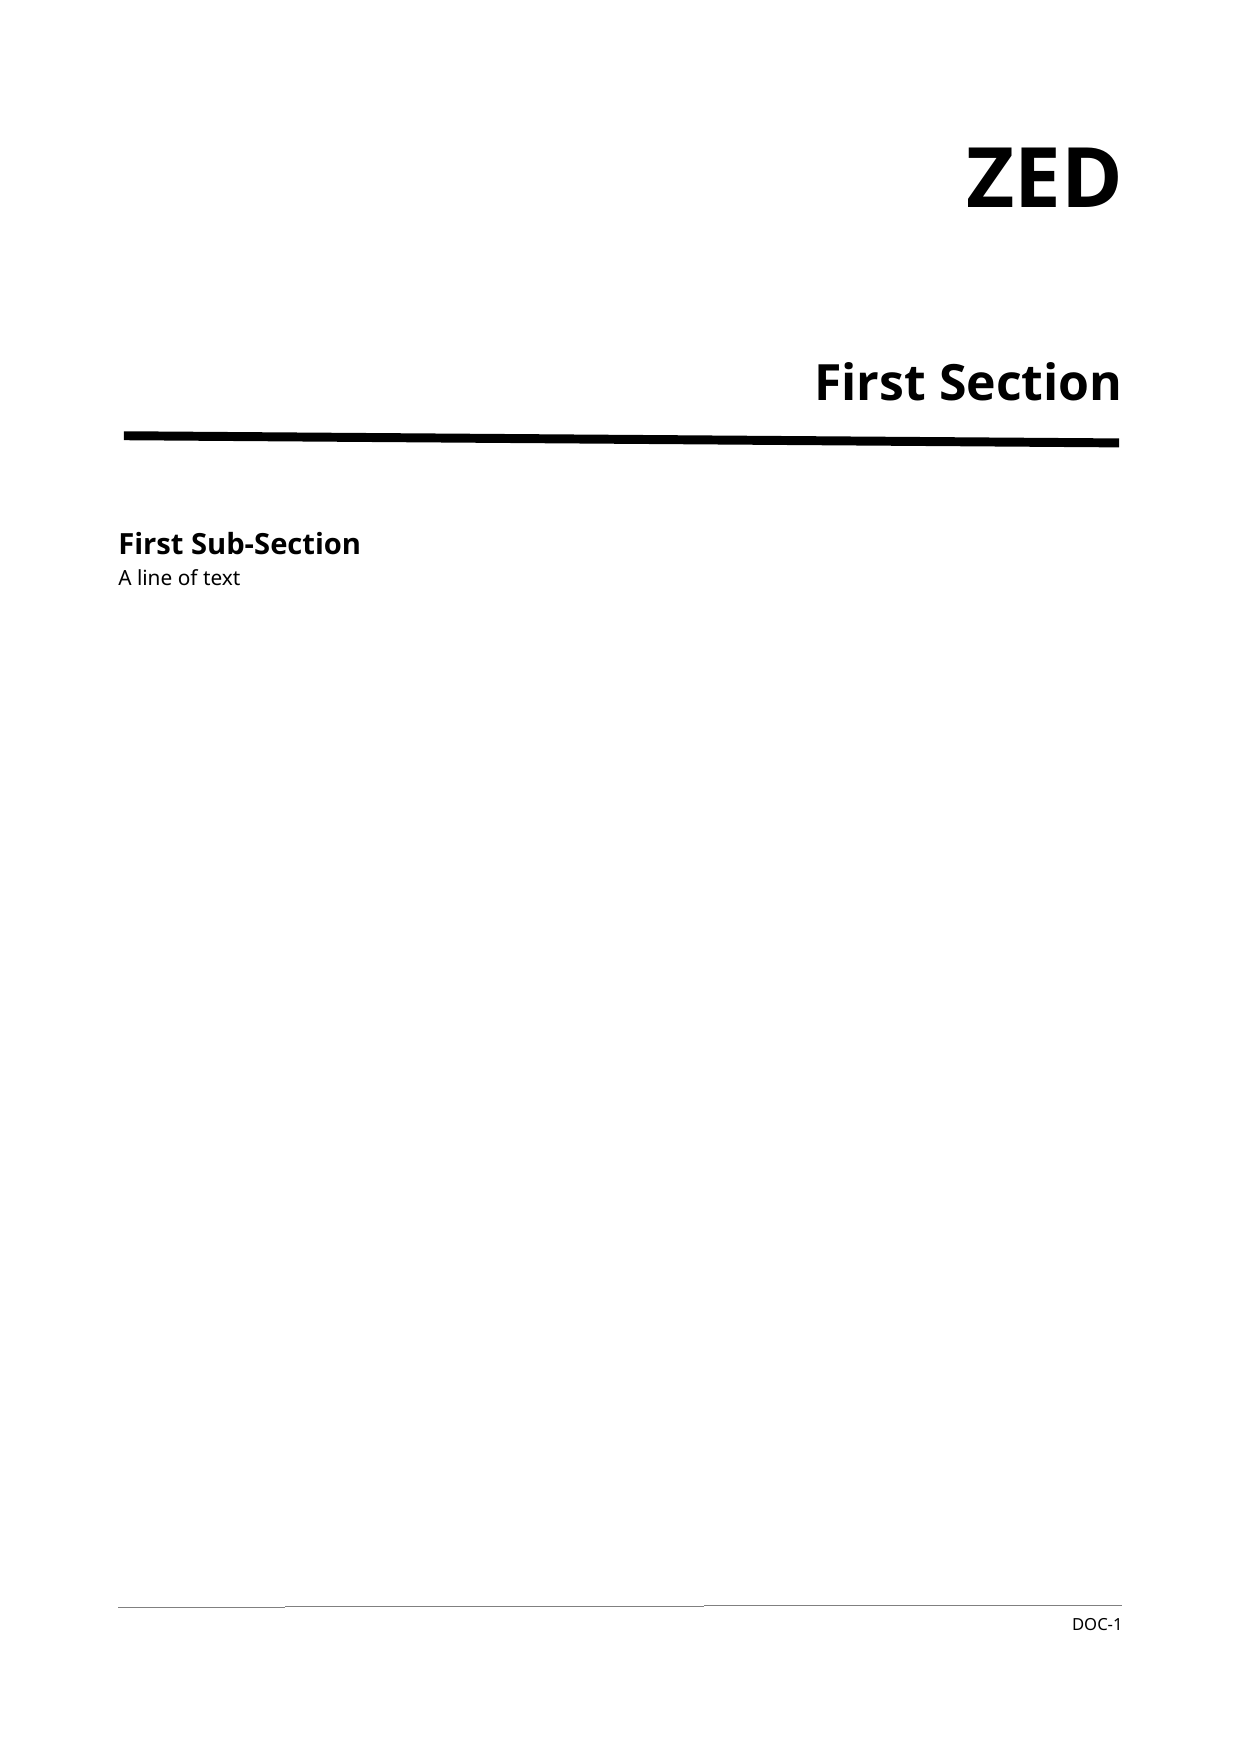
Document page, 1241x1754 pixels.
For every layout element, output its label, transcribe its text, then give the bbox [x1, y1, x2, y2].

title First Sub-Section [118, 523, 1122, 563]
title First Section [118, 347, 1122, 415]
title A line of text [118, 563, 1122, 591]
